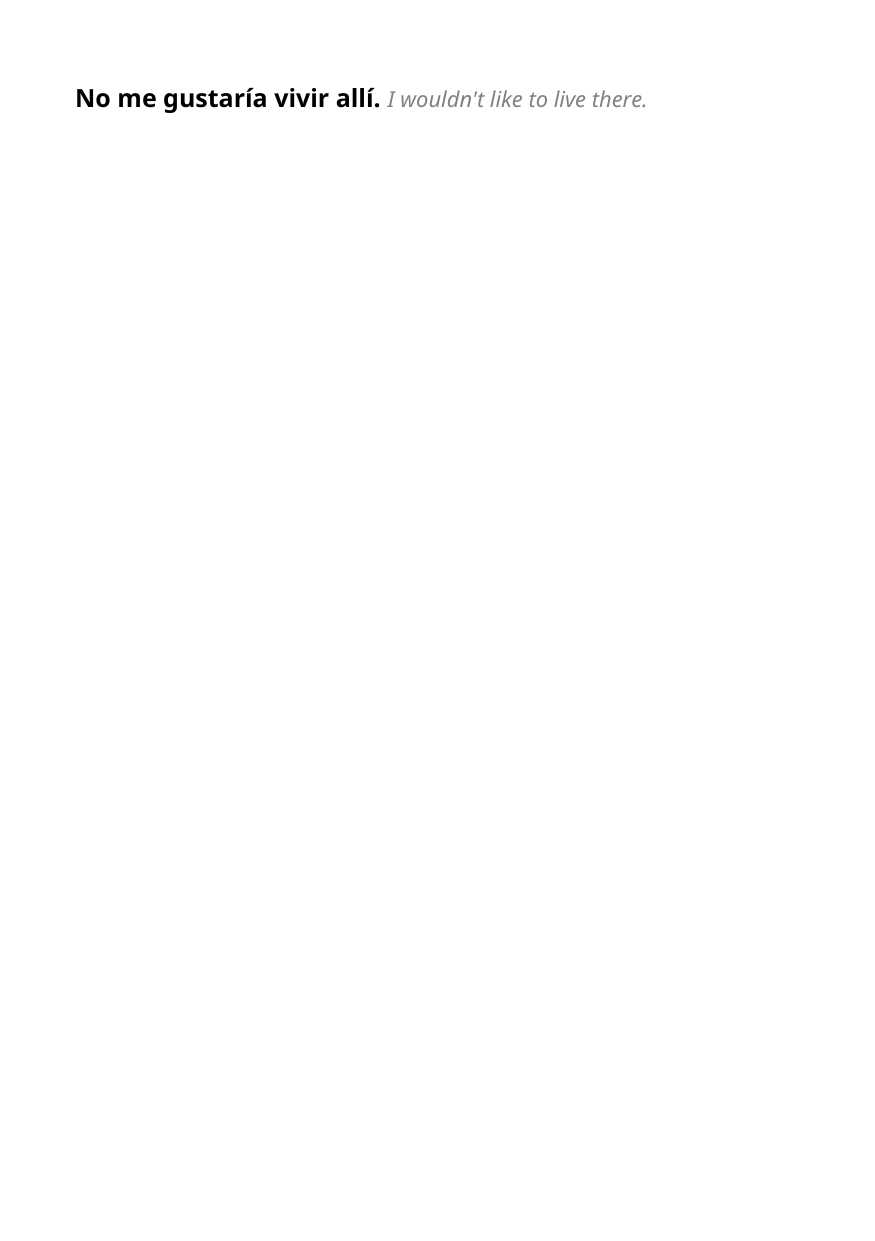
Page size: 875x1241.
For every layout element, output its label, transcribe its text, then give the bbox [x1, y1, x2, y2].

text No me gustaría vivir allí. I wouldn't like to live there. [75, 81, 799, 115]
